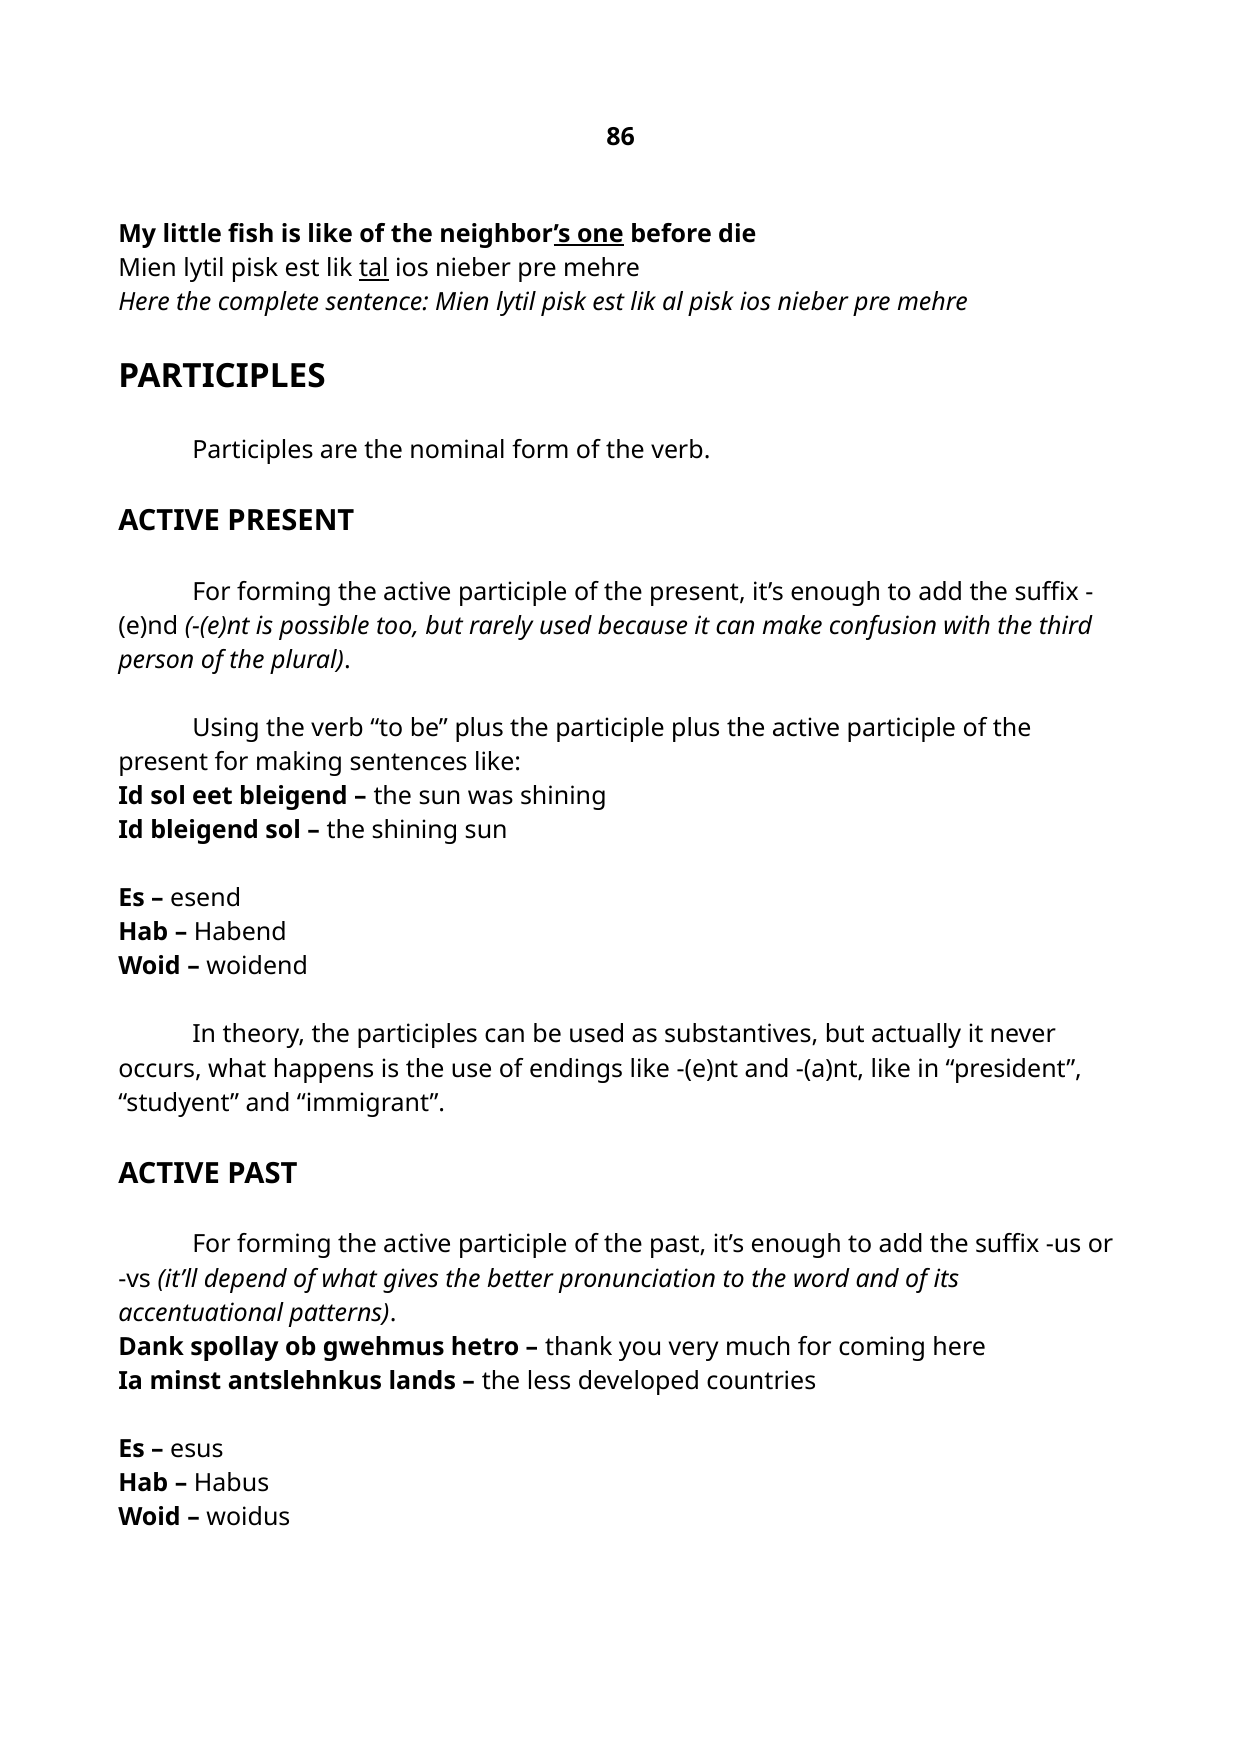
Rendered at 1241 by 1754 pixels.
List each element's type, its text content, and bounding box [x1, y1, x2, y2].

subtitle PARTICIPLES [118, 352, 1123, 397]
text Woid – woidus [118, 1499, 1123, 1533]
text Es – esus [118, 1431, 1123, 1464]
text For forming the active participle of the past, it’s enough to add the suffix -us or -vs (it’ll depend of what gives the better pronunciation to the word and of its accentuational patterns). [118, 1226, 1123, 1328]
text Woid – woidend [118, 948, 1123, 982]
text Mien lytil pisk est lik tal ios nieber pre mehre [118, 250, 1123, 284]
subtitle ACTIVE PAST [118, 1152, 1123, 1192]
text Es – esend [118, 880, 1123, 914]
text Id bleigend sol – the shining sun [118, 812, 1123, 846]
text Hab – Habend [118, 914, 1123, 948]
text Hab – Habus [118, 1464, 1123, 1499]
text Id sol eet bleigend – the sun was shining [118, 778, 1123, 812]
text Here the complete sentence: Mien lytil pisk est lik al pisk ios nieber pre mehre [118, 284, 1123, 318]
text Dank spollay ob gwehmus hetro – thank you very much for coming here [118, 1328, 1123, 1362]
text Using the verb “to be” plus the participle plus the active participle of the present for making sentences like: [118, 709, 1123, 778]
text My little fish is like of the neighbor’s one before die [118, 216, 1123, 250]
text For forming the active participle of the present, it’s enough to add the suffix -(e)nd (-(e)nt is possible too, but rarely used because it can make confusion with the third person of the plural). [118, 573, 1123, 676]
text In theory, the participles can be used as substantives, but actually it never occurs, what happens is the use of endings like -(e)nt and -(a)nt, like in “president”, “studyent” and “immigrant”. [118, 1016, 1123, 1118]
text Ia minst antslehnkus lands – the less developed countries [118, 1362, 1123, 1396]
text Participles are the nominal form of the verb. [118, 431, 1123, 466]
subtitle ACTIVE PRESENT [118, 499, 1123, 539]
